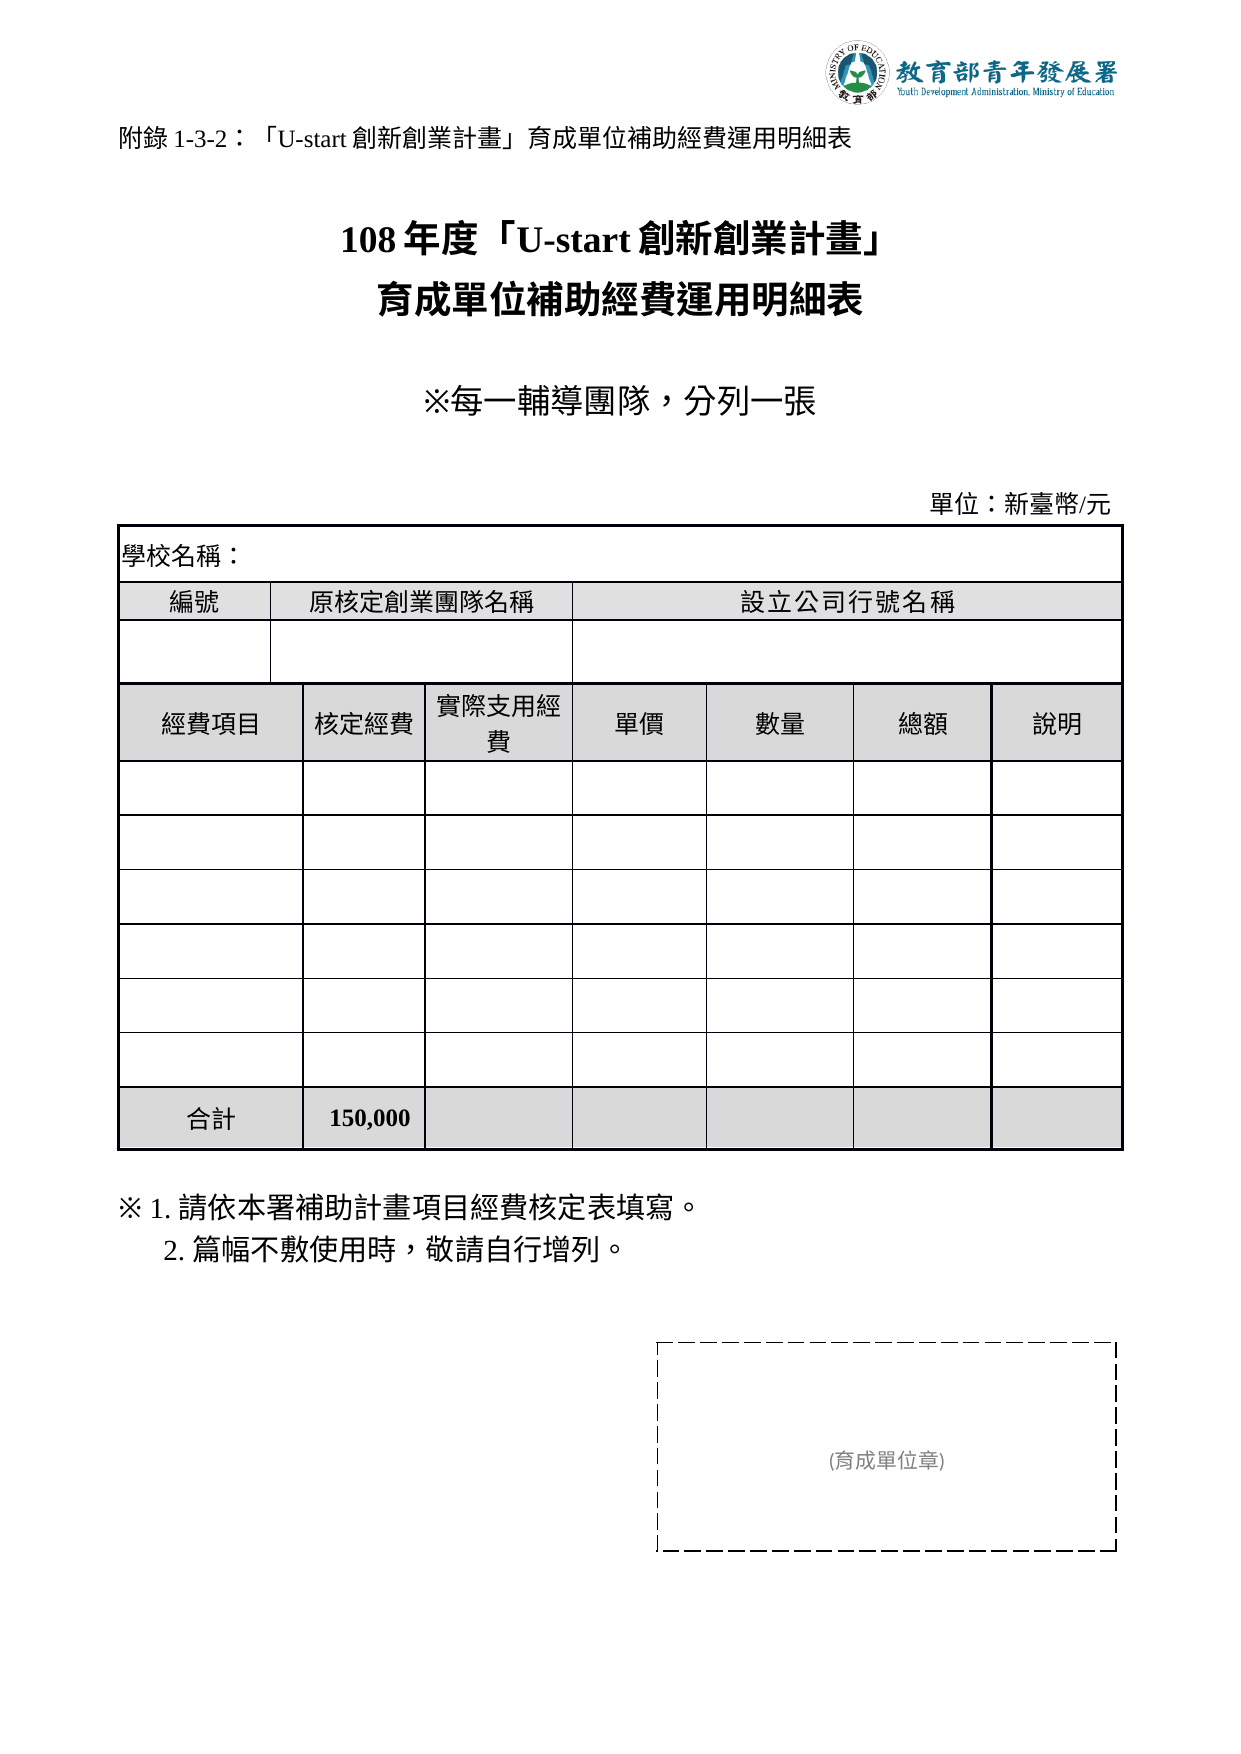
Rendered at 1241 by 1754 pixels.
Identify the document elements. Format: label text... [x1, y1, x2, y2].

table_cell [120, 762, 302, 814]
picture [818, 35, 1123, 109]
table_cell [573, 762, 706, 814]
table_cell [304, 762, 424, 814]
table_cell 核定經費 [304, 685, 424, 760]
table_cell [304, 870, 424, 923]
table_cell [993, 870, 1121, 923]
table_cell 原核定創業團隊名稱 [271, 583, 572, 619]
table_cell 說明 [993, 685, 1121, 760]
table_cell [854, 979, 990, 1032]
table_cell [993, 925, 1121, 977]
table_cell [271, 621, 572, 682]
text 2. 篇幅不敷使用時，敬請自行增列。 [163, 1226, 1031, 1269]
table_cell [993, 816, 1121, 869]
text 附錄1-3-2：「U-start創新創業計畫」育成單位補助經費運用明細表 [118, 118, 1122, 154]
table_cell [120, 1033, 302, 1086]
table_cell [120, 621, 270, 682]
table_cell [120, 925, 302, 977]
text 育成單位補助經費運用明細表 [118, 274, 1122, 324]
table_cell [304, 816, 424, 869]
table_cell [120, 816, 302, 869]
table_cell [304, 1033, 424, 1086]
table_cell 合計 [120, 1088, 302, 1147]
table_cell [993, 1088, 1121, 1147]
table_cell [573, 1088, 706, 1147]
table_cell [993, 762, 1121, 814]
table_header 學校名稱： [120, 527, 1121, 581]
table_cell [426, 870, 572, 923]
table_cell [707, 762, 853, 814]
table_cell [304, 979, 424, 1032]
table_cell [707, 1033, 853, 1086]
table_cell [426, 925, 572, 977]
table_cell [707, 979, 853, 1032]
table_cell [120, 870, 302, 923]
table_cell [573, 816, 706, 869]
table_cell [573, 979, 706, 1032]
text 單位：新臺幣/元 [118, 474, 1111, 524]
table_cell 總額 [854, 685, 990, 760]
table_cell [993, 979, 1121, 1032]
table_cell [426, 762, 572, 814]
table_cell 實際支用經費 [426, 685, 572, 760]
table_cell [854, 925, 990, 977]
table_cell [426, 1033, 572, 1086]
table_cell [573, 925, 706, 977]
table_cell 150,000 [304, 1088, 424, 1147]
table_cell [426, 1088, 572, 1147]
table_cell [707, 870, 853, 923]
text ※ 1. 請依本署補助計畫項目經費核定表填寫。 [118, 1184, 1031, 1226]
table_cell [854, 1088, 990, 1147]
table_cell 數量 [707, 685, 853, 760]
table_cell [573, 621, 1121, 682]
table_cell [426, 979, 572, 1032]
table_cell [707, 925, 853, 977]
table_cell [573, 870, 706, 923]
table_cell 編號 [120, 583, 270, 619]
table_cell [854, 870, 990, 923]
table_cell [573, 1033, 706, 1086]
text 108年度「U-start創新創業計畫」 [118, 216, 1122, 261]
table_cell [426, 816, 572, 869]
table_cell [707, 1088, 853, 1147]
table_cell [854, 762, 990, 814]
table_cell [304, 925, 424, 977]
table_cell [854, 1033, 990, 1086]
table_cell 經費項目 [120, 685, 302, 760]
table_cell [707, 816, 853, 869]
table_cell [993, 1033, 1121, 1086]
table_cell [120, 979, 302, 1032]
table_cell [854, 816, 990, 869]
text ※每一輔導團隊，分列一張 [118, 374, 1122, 424]
table_cell 單價 [573, 685, 706, 760]
table_cell 設立公司行號名稱 [573, 583, 1121, 619]
text (育成單位章) [673, 1444, 1100, 1474]
